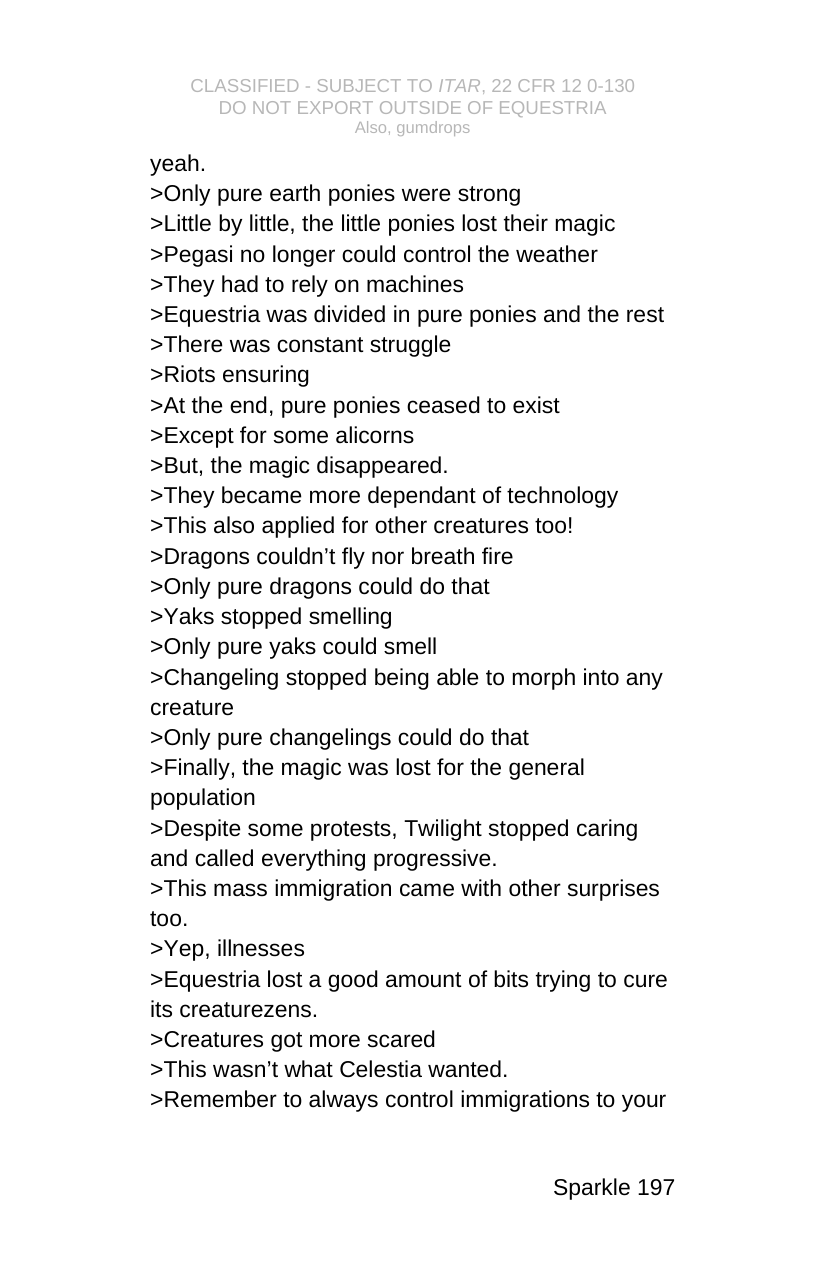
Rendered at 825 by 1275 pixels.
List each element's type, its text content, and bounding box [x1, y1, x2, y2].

text >Dragons couldn’t fly nor breath fire [150, 543, 675, 569]
text >Equestria was divided in pure ponies and the rest [150, 301, 675, 327]
text >Finally, the magic was lost for the general population [150, 754, 675, 811]
text >Only pure yaks could smell [150, 633, 675, 660]
text >Creatures got more scared [150, 1026, 675, 1052]
text >This also applied for other creatures too! [150, 512, 675, 539]
text >Changeling stopped being able to morph into any creature [150, 663, 675, 720]
text >Little by little, the little ponies lost their magic [150, 210, 675, 237]
text >Pegasi no longer could control the weather [150, 241, 675, 267]
text >This wasn’t what Celestia wanted. [150, 1056, 675, 1083]
text >This mass immigration came with other surprises too. [150, 875, 675, 932]
text >Except for some alicorns [150, 422, 675, 448]
text >Yaks stopped smelling [150, 603, 675, 629]
text >Despite some protests, Twilight stopped caring and called everything progressive. [150, 814, 675, 871]
text >Only pure changelings could do that [150, 724, 675, 750]
text >At the end, pure ponies ceased to exist [150, 392, 675, 418]
text yeah. [150, 150, 675, 176]
text >Only pure earth ponies were strong [150, 180, 675, 207]
text >They became more dependant of technology [150, 482, 675, 509]
text >Equestria lost a good amount of bits trying to cure its creaturezens. [150, 966, 675, 1022]
text >Riots ensuring [150, 361, 675, 388]
text >But, the magic disappeared. [150, 452, 675, 478]
text >Remember to always control immigrations to your [150, 1086, 675, 1113]
text >They had to rely on machines [150, 271, 675, 297]
text >Yep, illnesses [150, 935, 675, 962]
text >Only pure dragons could do that [150, 573, 675, 599]
text >There was constant struggle [150, 331, 675, 358]
